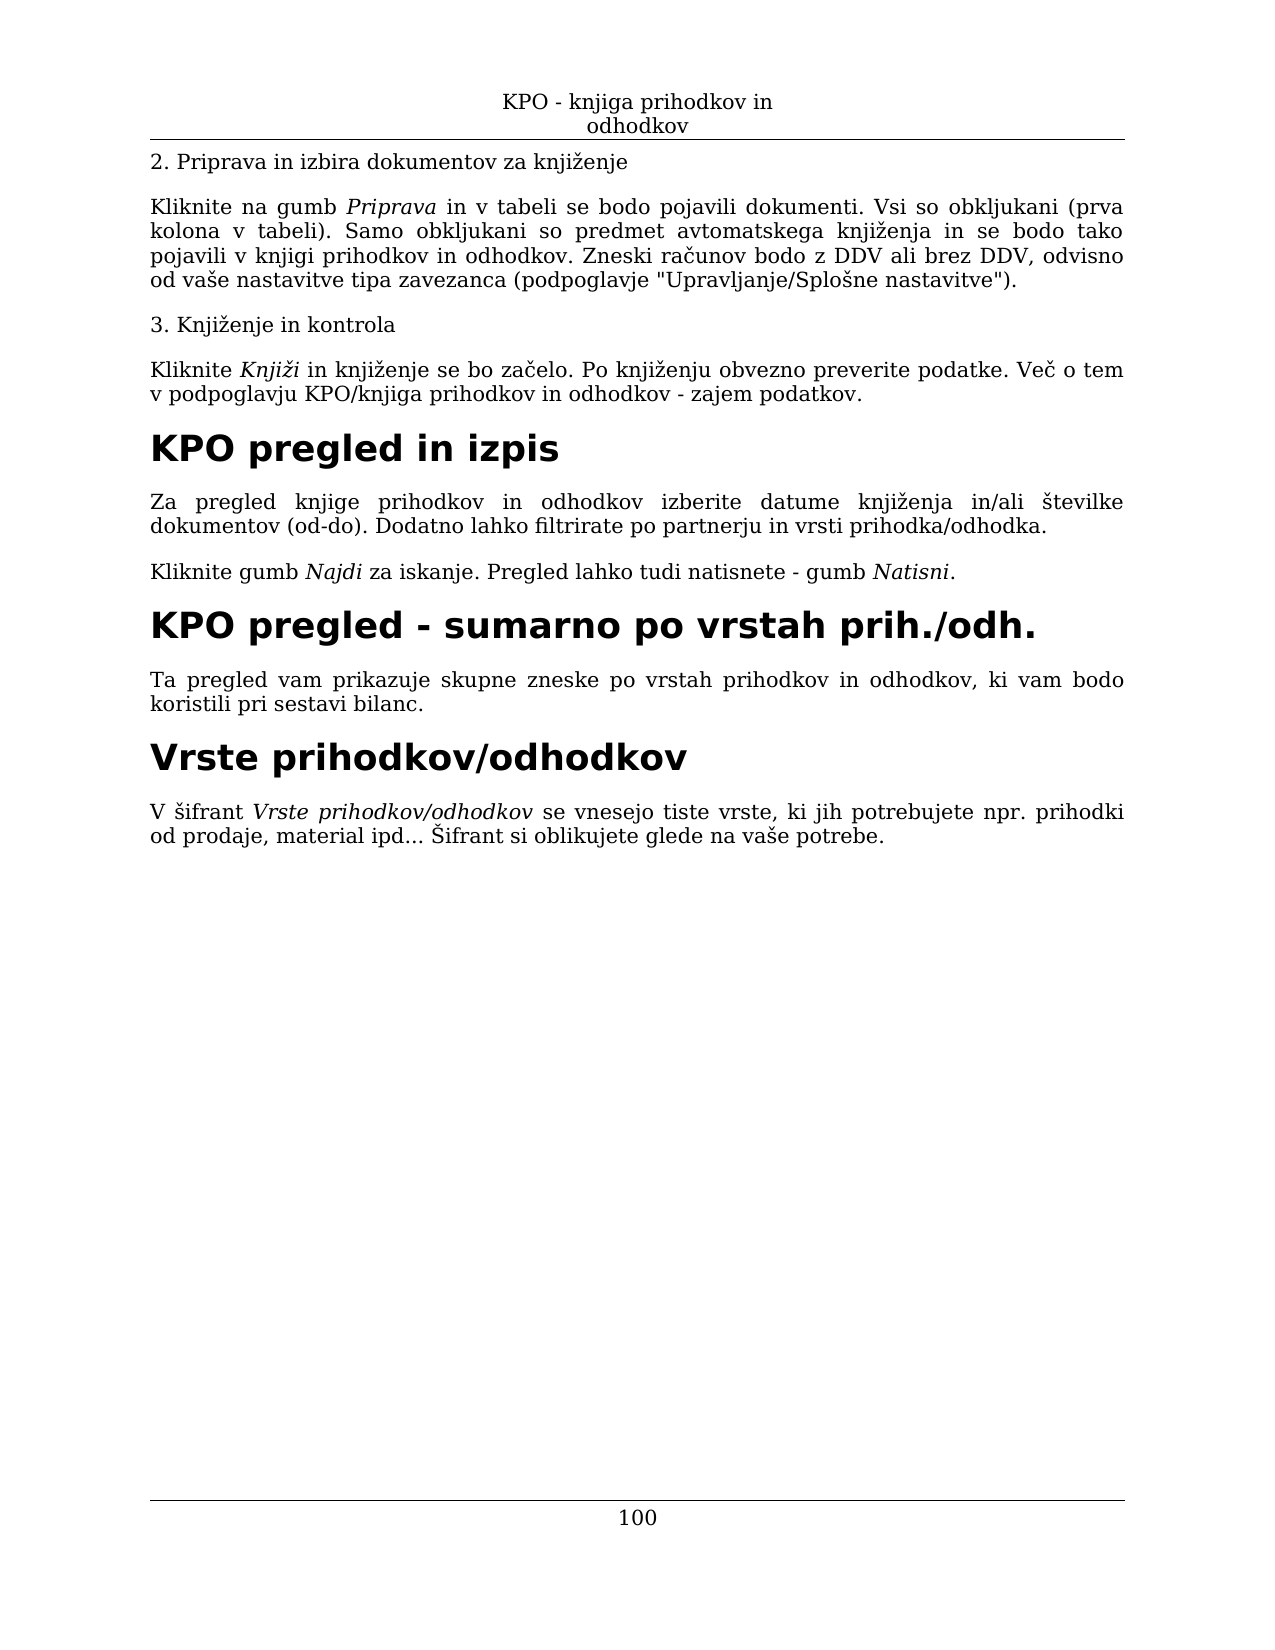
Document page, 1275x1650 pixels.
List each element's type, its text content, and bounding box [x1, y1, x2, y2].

text 3. Knjiženje in kontrola [150, 313, 1125, 337]
text Kliknite na gumb Priprava in v tabeli se bodo pojavili dokumenti. Vsi so obkljukani (prva kolona v tabeli). Samo obkljukani so predmet avtomatskega knjiženja in se bodo tako pojavili v knjigi prihodkov in odhodkov. Zneski računov bodo z DDV ali brez DDV, odvisno od vaše nastavitve tipa zavezanca (podpoglavje "Upravljanje/Splošne nastavitve"). [150, 195, 1125, 292]
text KPO pregled - sumarno po vrstah prih./odh. [150, 605, 1125, 647]
text Za pregled knjige prihodkov in odhodkov izberite datume knjiženja in/ali številke dokumentov (od-do). Dodatno lahko filtrirate po partnerju in vrsti prihodka/odhodka. [150, 490, 1125, 539]
text Vrste prihodkov/odhodkov [150, 737, 1125, 779]
text 2. Priprava in izbira dokumentov za knjiženje [150, 150, 1125, 174]
text V šifrant Vrste prihodkov/odhodkov se vnesejo tiste vrste, ki jih potrebujete npr. prihodki od prodaje, material ipd... Šifrant si oblikujete glede na vaše potrebe. [150, 800, 1125, 848]
text Ta pregled vam prikazuje skupne zneske po vrstah prihodkov in odhodkov, ki vam bodo koristili pri sestavi bilanc. [150, 668, 1125, 716]
text KPO pregled in izpis [150, 427, 1125, 469]
text Kliknite gumb Najdi za iskanje. Pregled lahko tudi natisnete - gumb Natisni. [150, 560, 1125, 584]
text Kliknite Knjiži in knjiženje se bo začelo. Po knjiženju obvezno preverite podatke. Več o tem v podpoglavju KPO/knjiga prihodkov in odhodkov - zajem podatkov. [150, 358, 1125, 407]
